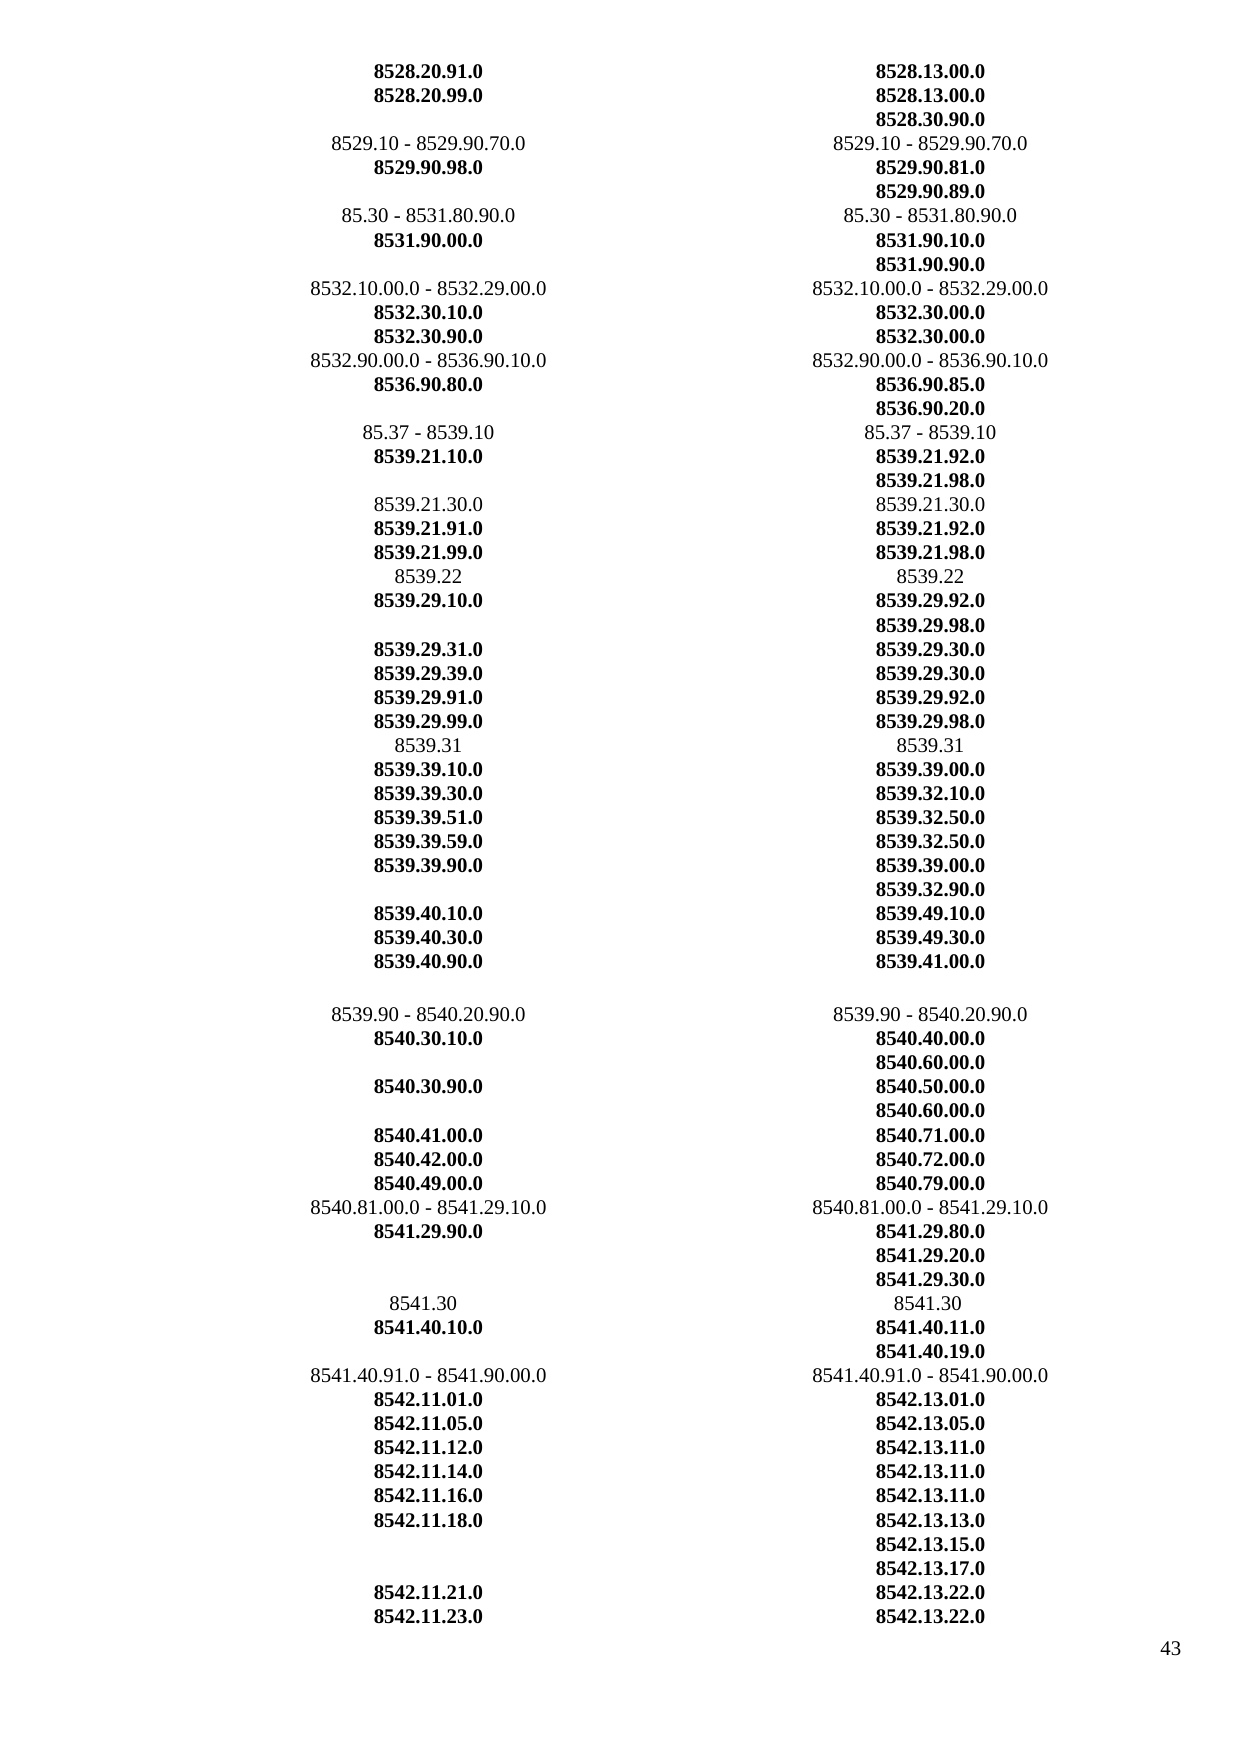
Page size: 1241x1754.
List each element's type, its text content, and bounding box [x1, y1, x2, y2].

table_cell 8540.30.10.0 [177, 1026, 679, 1050]
table_cell 8539.29.99.0 [177, 709, 679, 733]
table_cell 8539.29.91.0 [177, 685, 679, 709]
table_cell 8540.30.90.0 [177, 1074, 679, 1098]
table_header 8539.90 - 8540.20.90.0 [679, 1002, 1181, 1026]
table_cell 8541.40.10.0 [177, 1315, 679, 1339]
table_cell 8539.31 [177, 733, 679, 757]
table_cell 8542.13.11.0 [679, 1459, 1181, 1483]
table_cell 8542.13.13.0 [679, 1508, 1181, 1532]
table_cell [177, 396, 679, 420]
table_cell 8539.40.10.0 [177, 901, 679, 925]
table_cell [177, 1267, 679, 1291]
table_cell 8528.13.00.0 [679, 83, 1181, 107]
table_cell 8542.13.01.0 [679, 1387, 1181, 1411]
table_cell 8539.21.99.0 [177, 540, 679, 564]
table_cell 8539.22 [679, 564, 1181, 588]
table_cell 8531.90.10.0 [679, 228, 1181, 252]
table_cell 8541.40.19.0 [679, 1339, 1181, 1363]
table_cell 8542.11.14.0 [177, 1459, 679, 1483]
table_cell 8541.29.30.0 [679, 1267, 1181, 1291]
table_cell 8539.32.10.0 [679, 781, 1181, 805]
table_cell 8529.90.89.0 [679, 179, 1181, 203]
table_cell 8539.29.98.0 [679, 709, 1181, 733]
table_cell 85.30 - 8531.80.90.0 [177, 204, 679, 227]
table_cell 8540.40.00.0 [679, 1026, 1181, 1050]
table_cell 8541.30 [679, 1291, 1181, 1315]
table_cell 8542.11.05.0 [177, 1411, 679, 1435]
table_cell 8540.41.00.0 [177, 1123, 679, 1147]
table_cell 8539.39.10.0 [177, 757, 679, 781]
table_cell 8542.13.22.0 [679, 1580, 1181, 1604]
table_cell [177, 1556, 679, 1580]
table_cell 8539.39.59.0 [177, 829, 679, 853]
table_cell 8541.29.20.0 [679, 1243, 1181, 1267]
table_cell 8541.40.91.0 - 8541.90.00.0 [177, 1363, 679, 1387]
table_cell 8541.30 [177, 1291, 679, 1315]
table_cell [177, 252, 679, 276]
table_cell 8540.49.00.0 [177, 1171, 679, 1195]
table_cell 8542.11.01.0 [177, 1387, 679, 1411]
table_cell 8536.90.80.0 [177, 372, 679, 396]
table_cell 8532.30.00.0 [679, 324, 1181, 348]
table_cell 8539.39.90.0 [177, 853, 679, 877]
table_header 8539.90 - 8540.20.90.0 [177, 1002, 679, 1026]
table_cell 8539.21.91.0 [177, 516, 679, 540]
table_cell [177, 1050, 679, 1074]
table_cell 8542.11.23.0 [177, 1604, 679, 1628]
table_cell 8539.32.50.0 [679, 805, 1181, 829]
table_cell 8539.29.39.0 [177, 661, 679, 685]
table_cell 8528.20.91.0 [177, 59, 679, 83]
table_cell 8539.31 [679, 733, 1181, 757]
table_cell 8539.29.30.0 [679, 661, 1181, 685]
table_cell 8532.30.90.0 [177, 324, 679, 348]
table_cell 8532.90.00.0 - 8536.90.10.0 [177, 348, 679, 372]
table_cell 8532.10.00.0 - 8532.29.00.0 [679, 276, 1181, 300]
table_cell 8539.40.90.0 [177, 949, 679, 973]
table_cell 8539.32.50.0 [679, 829, 1181, 853]
table_cell [177, 1339, 679, 1363]
table_cell 8542.13.05.0 [679, 1411, 1181, 1435]
table_cell 8541.29.90.0 [177, 1219, 679, 1243]
table_cell 8528.30.90.0 [679, 107, 1181, 131]
table_cell 8536.90.85.0 [679, 372, 1181, 396]
table_cell 8542.13.17.0 [679, 1556, 1181, 1580]
table_cell 8536.90.20.0 [679, 396, 1181, 420]
table_cell 8542.13.11.0 [679, 1435, 1181, 1459]
table_cell 8539.39.00.0 [679, 853, 1181, 877]
table_cell 8539.29.31.0 [177, 637, 679, 661]
table_cell 8529.90.81.0 [679, 155, 1181, 179]
table_cell 8529.10 - 8529.90.70.0 [177, 131, 679, 155]
table_cell 8540.79.00.0 [679, 1171, 1181, 1195]
table_cell 8539.41.00.0 [679, 949, 1181, 973]
table_cell 8540.50.00.0 [679, 1074, 1181, 1098]
table_cell 8539.21.98.0 [679, 540, 1181, 564]
table_cell 8542.11.12.0 [177, 1435, 679, 1459]
table_cell 8539.29.92.0 [679, 589, 1181, 612]
table_cell 8542.13.15.0 [679, 1532, 1181, 1556]
table_cell 8539.21.92.0 [679, 516, 1181, 540]
table_cell 8542.11.16.0 [177, 1484, 679, 1507]
table_cell 85.37 - 8539.10 8539.21.10.0 8539.21.30.0 [177, 420, 679, 516]
table_cell 8542.13.22.0 [679, 1604, 1181, 1628]
table_cell 8539.40.30.0 [177, 925, 679, 949]
table_cell 8540.42.00.0 [177, 1147, 679, 1171]
table_cell 85.30 - 8531.80.90.0 [679, 204, 1181, 227]
table_cell 8540.60.00.0 [679, 1050, 1181, 1074]
table_cell 8539.29.30.0 [679, 637, 1181, 661]
table_cell 85.37 - 8539.10 8539.21.92.0 8539.21.98.0 8539.21.30.0 [679, 420, 1181, 516]
table_cell 8539.29.10.0 [177, 589, 679, 612]
table_cell 8539.29.92.0 [679, 685, 1181, 709]
table_cell 8540.81.00.0 - 8541.29.10.0 [177, 1195, 679, 1219]
table_cell 8539.49.10.0 [679, 901, 1181, 925]
table_cell 8539.39.30.0 [177, 781, 679, 805]
table_cell 8528.20.99.0 [177, 83, 679, 107]
table_cell 8540.72.00.0 [679, 1147, 1181, 1171]
table_cell 8541.40.91.0 - 8541.90.00.0 [679, 1363, 1181, 1387]
table_cell 8540.60.00.0 [679, 1099, 1181, 1122]
table_cell 8539.32.90.0 [679, 877, 1181, 901]
table_cell [177, 1243, 679, 1267]
table_cell 8539.39.00.0 [679, 757, 1181, 781]
table_cell 8532.90.00.0 - 8536.90.10.0 [679, 348, 1181, 372]
table_cell 8532.30.00.0 [679, 300, 1181, 324]
table_cell [177, 107, 679, 131]
table_cell 8528.13.00.0 [679, 59, 1181, 83]
table_cell 8542.11.21.0 [177, 1580, 679, 1604]
table_cell [177, 1099, 679, 1122]
table_cell 8539.49.30.0 [679, 925, 1181, 949]
table_cell 8539.29.98.0 [679, 613, 1181, 637]
table_cell [177, 877, 679, 901]
table_cell [177, 613, 679, 637]
table_cell 8532.10.00.0 - 8532.29.00.0 [177, 276, 679, 300]
table_cell 8529.90.98.0 [177, 155, 679, 179]
table_cell 8542.11.18.0 [177, 1508, 679, 1532]
table_cell [177, 179, 679, 203]
table_cell 8539.22 [177, 564, 679, 588]
table_cell 8539.39.51.0 [177, 805, 679, 829]
table_cell 8540.71.00.0 [679, 1123, 1181, 1147]
table_cell 8540.81.00.0 - 8541.29.10.0 [679, 1195, 1181, 1219]
table_cell 8541.29.80.0 [679, 1219, 1181, 1243]
table_cell 8542.13.11.0 [679, 1484, 1181, 1507]
table_cell 8531.90.00.0 [177, 228, 679, 252]
table_cell [177, 1532, 679, 1556]
table_cell 8541.40.11.0 [679, 1315, 1181, 1339]
table_cell 8529.10 - 8529.90.70.0 [679, 131, 1181, 155]
table_cell 8532.30.10.0 [177, 300, 679, 324]
table_cell 8531.90.90.0 [679, 252, 1181, 276]
